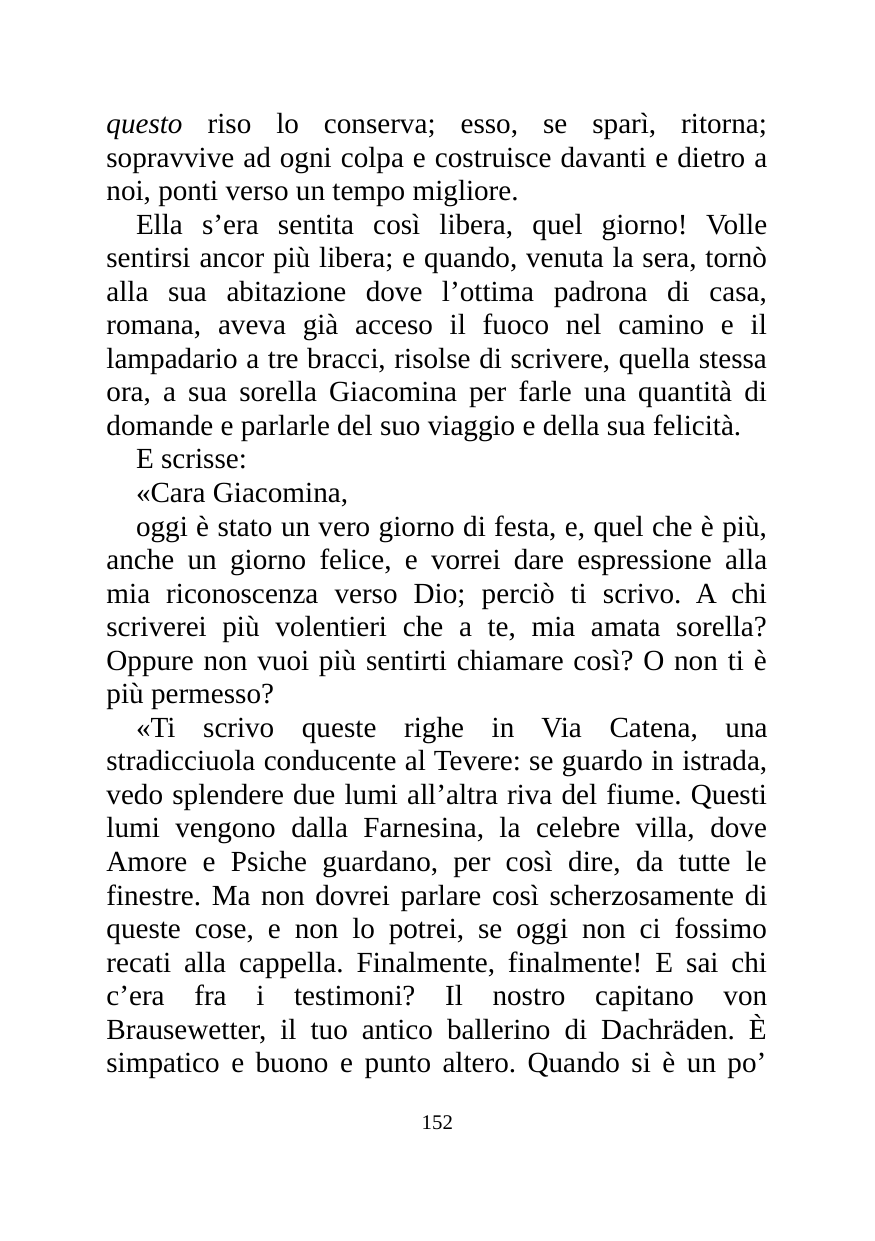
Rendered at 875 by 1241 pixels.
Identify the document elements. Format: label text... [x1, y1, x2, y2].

text E scrisse: [106, 442, 768, 475]
text oggi è stato un vero giorno di festa, e, quel che è più, anche un giorno felice, e vorrei dare espressione alla mia riconoscenza verso Dio; perciò ti scrivo. A chi scriverei più volentieri che a te, mia amata sorella? Oppure non vuoi più sentirti chiamare così? O non ti è più permesso? [106, 509, 768, 710]
text Ella s’era sentita così libera, quel giorno! Volle sentirsi ancor più libera; e quando, venuta la sera, tornò alla sua abitazione dove l’ottima padrona di casa, romana, aveva già acceso il fuoco nel camino e il lampadario a tre bracci, risolse di scrivere, quella stessa ora, a sua sorella Giacomina per farle una quantità di domande e parlarle del suo viaggio e della sua felicità. [106, 207, 768, 442]
text «Cara Giacomina, [106, 475, 768, 509]
text «Ti scrivo queste righe in Via Catena, una stradicciuola conducente al Tevere: se guardo in istrada, vedo splendere due lumi all’altra riva del fiume. Questi lumi vengono dalla Farnesina, la celebre villa, dove Amore e Psiche guardano, per così dire, da tutte le finestre. Ma non dovrei parlare così scherzosamente di queste cose, e non lo potrei, se oggi non ci fossimo recati alla cappella. Finalmente, finalmente! E sai chi c’era fra i testimoni? Il nostro capitano von Brausewetter, il tuo antico ballerino di Dachräden. È simpatico e buono e punto altero. Quando si è un po’ [106, 710, 768, 1079]
text questo riso lo conserva; esso, se sparì, ritorna; sopravvive ad ogni colpa e costruisce davanti e dietro a noi, ponti verso un tempo migliore. [106, 106, 768, 207]
